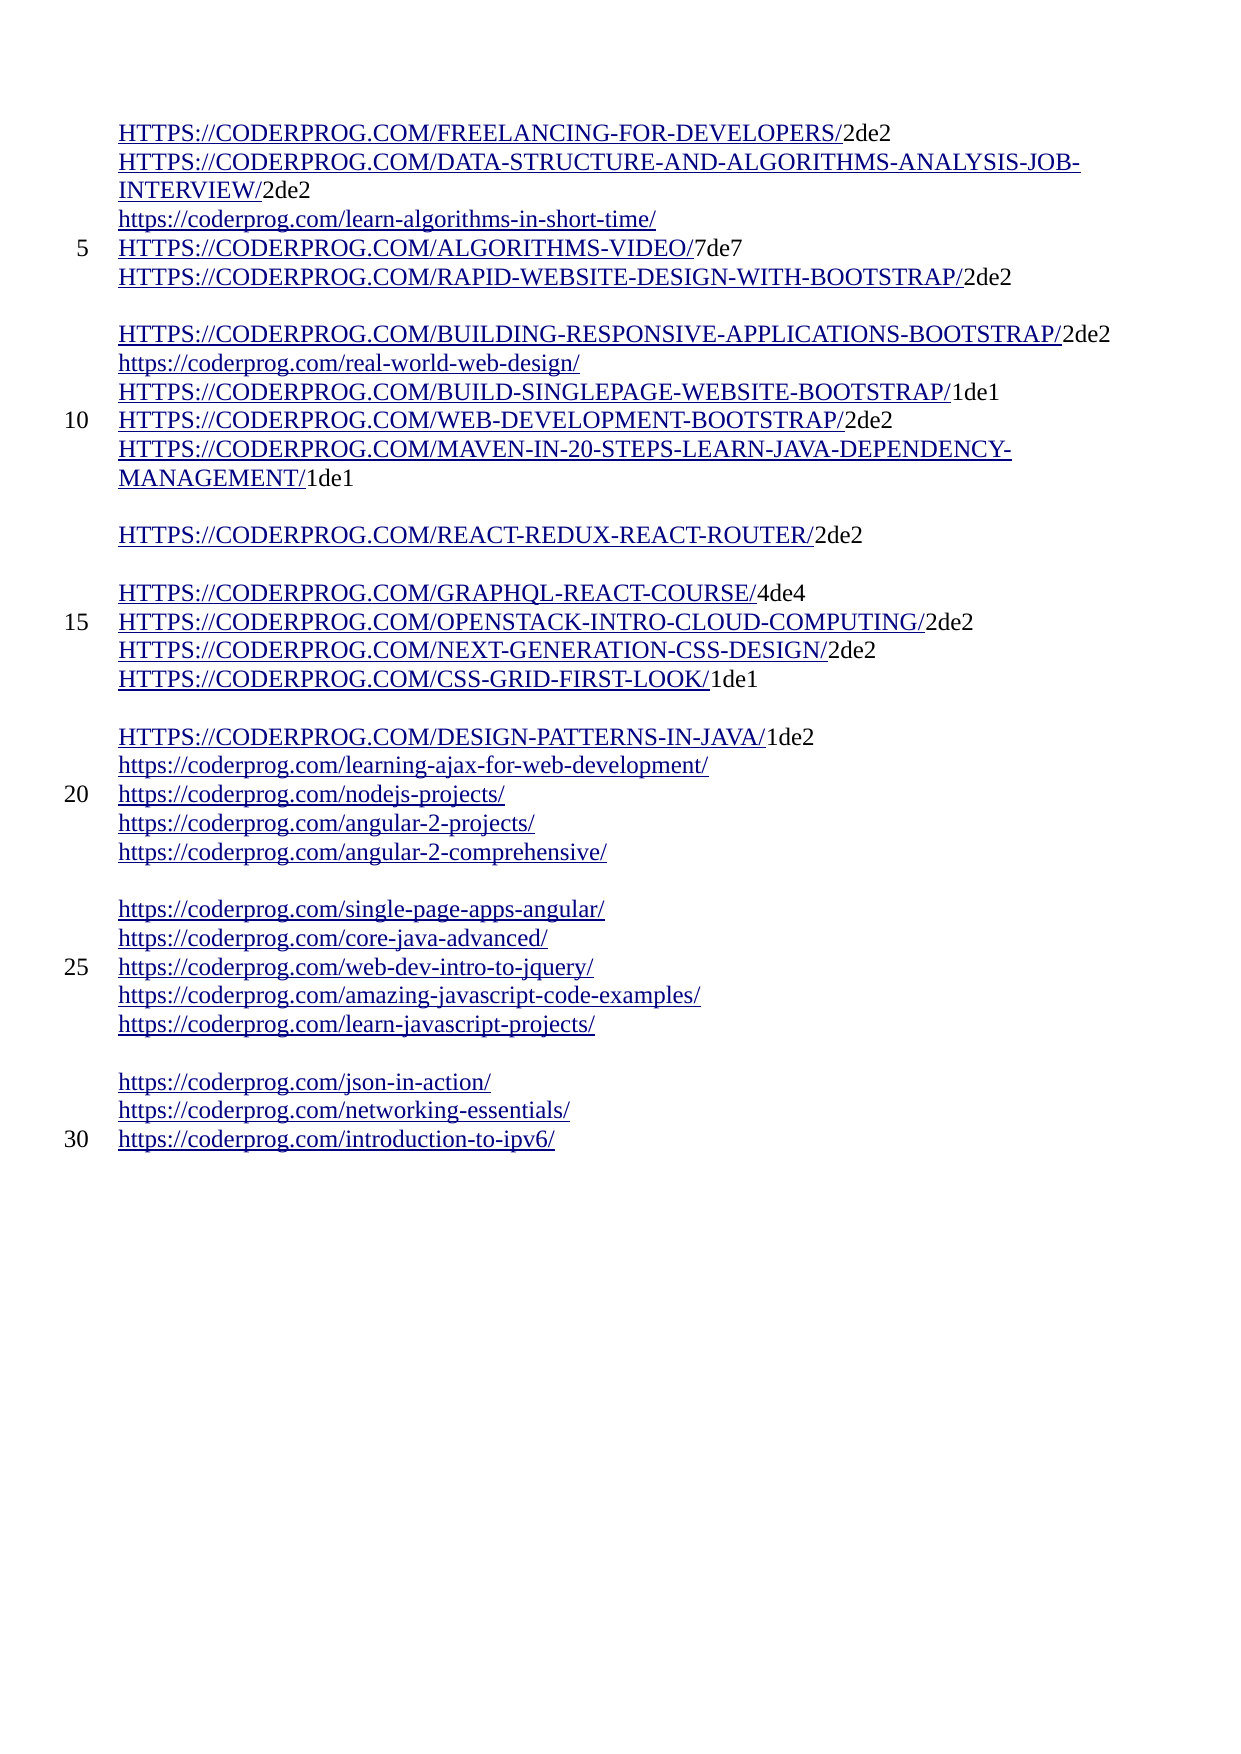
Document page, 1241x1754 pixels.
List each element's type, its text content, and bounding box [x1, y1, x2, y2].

text HTTPS://CODERPROG.COM/DATA-STRUCTURE-AND-ALGORITHMS-ANALYSIS-JOB-INTERVIEW/2de2 [118, 147, 1122, 204]
text https://coderprog.com/learning-ajax-for-web-development/ [118, 751, 1122, 779]
text https://coderprog.com/core-java-advanced/ [118, 923, 1122, 952]
text https://coderprog.com/web-dev-intro-to-jquery/ [118, 952, 1122, 981]
text HTTPS://CODERPROG.COM/REACT-REDUX-REACT-ROUTER/2de2 [118, 521, 1122, 549]
text https://coderprog.com/amazing-javascript-code-examples/ [118, 981, 1122, 1009]
text https://coderprog.com/angular-2-projects/ [118, 808, 1122, 837]
text https://coderprog.com/networking-essentials/ [118, 1096, 1122, 1124]
text HTTPS://CODERPROG.COM/FREELANCING-FOR-DEVELOPERS/2de2 [118, 118, 1122, 147]
text HTTPS://CODERPROG.COM/OPENSTACK-INTRO-CLOUD-COMPUTING/2de2 [118, 607, 1122, 636]
text HTTPS://CODERPROG.COM/CSS-GRID-FIRST-LOOK/1de1 [118, 664, 1122, 693]
text https://coderprog.com/json-in-action/ [118, 1067, 1122, 1096]
text HTTPS://CODERPROG.COM/WEB-DEVELOPMENT-BOOTSTRAP/2de2 [118, 406, 1122, 434]
text https://coderprog.com/real-world-web-design/ [118, 348, 1122, 377]
text HTTPS://CODERPROG.COM/NEXT-GENERATION-CSS-DESIGN/2de2 [118, 636, 1122, 664]
text https://coderprog.com/learn-algorithms-in-short-time/ [118, 204, 1122, 233]
text https://coderprog.com/learn-javascript-projects/ [118, 1009, 1122, 1038]
text HTTPS://CODERPROG.COM/GRAPHQL-REACT-COURSE/4de4 [118, 578, 1122, 607]
text HTTPS://CODERPROG.COM/BUILDING-RESPONSIVE-APPLICATIONS-BOOTSTRAP/2de2 [118, 319, 1122, 348]
text HTTPS://CODERPROG.COM/RAPID-WEBSITE-DESIGN-WITH-BOOTSTRAP/2de2 [118, 262, 1122, 291]
text https://coderprog.com/introduction-to-ipv6/ [118, 1124, 1122, 1153]
text https://coderprog.com/nodejs-projects/ [118, 779, 1122, 808]
text HTTPS://CODERPROG.COM/DESIGN-PATTERNS-IN-JAVA/1de2 [118, 722, 1122, 751]
text HTTPS://CODERPROG.COM/MAVEN-IN-20-STEPS-LEARN-JAVA-DEPENDENCY-MANAGEMENT/1de1 [118, 434, 1122, 492]
text https://coderprog.com/angular-2-comprehensive/ [118, 837, 1122, 866]
text HTTPS://CODERPROG.COM/ALGORITHMS-VIDEO/7de7 [118, 233, 1122, 262]
text HTTPS://CODERPROG.COM/BUILD-SINGLEPAGE-WEBSITE-BOOTSTRAP/1de1 [118, 377, 1122, 406]
text https://coderprog.com/single-page-apps-angular/ [118, 894, 1122, 923]
